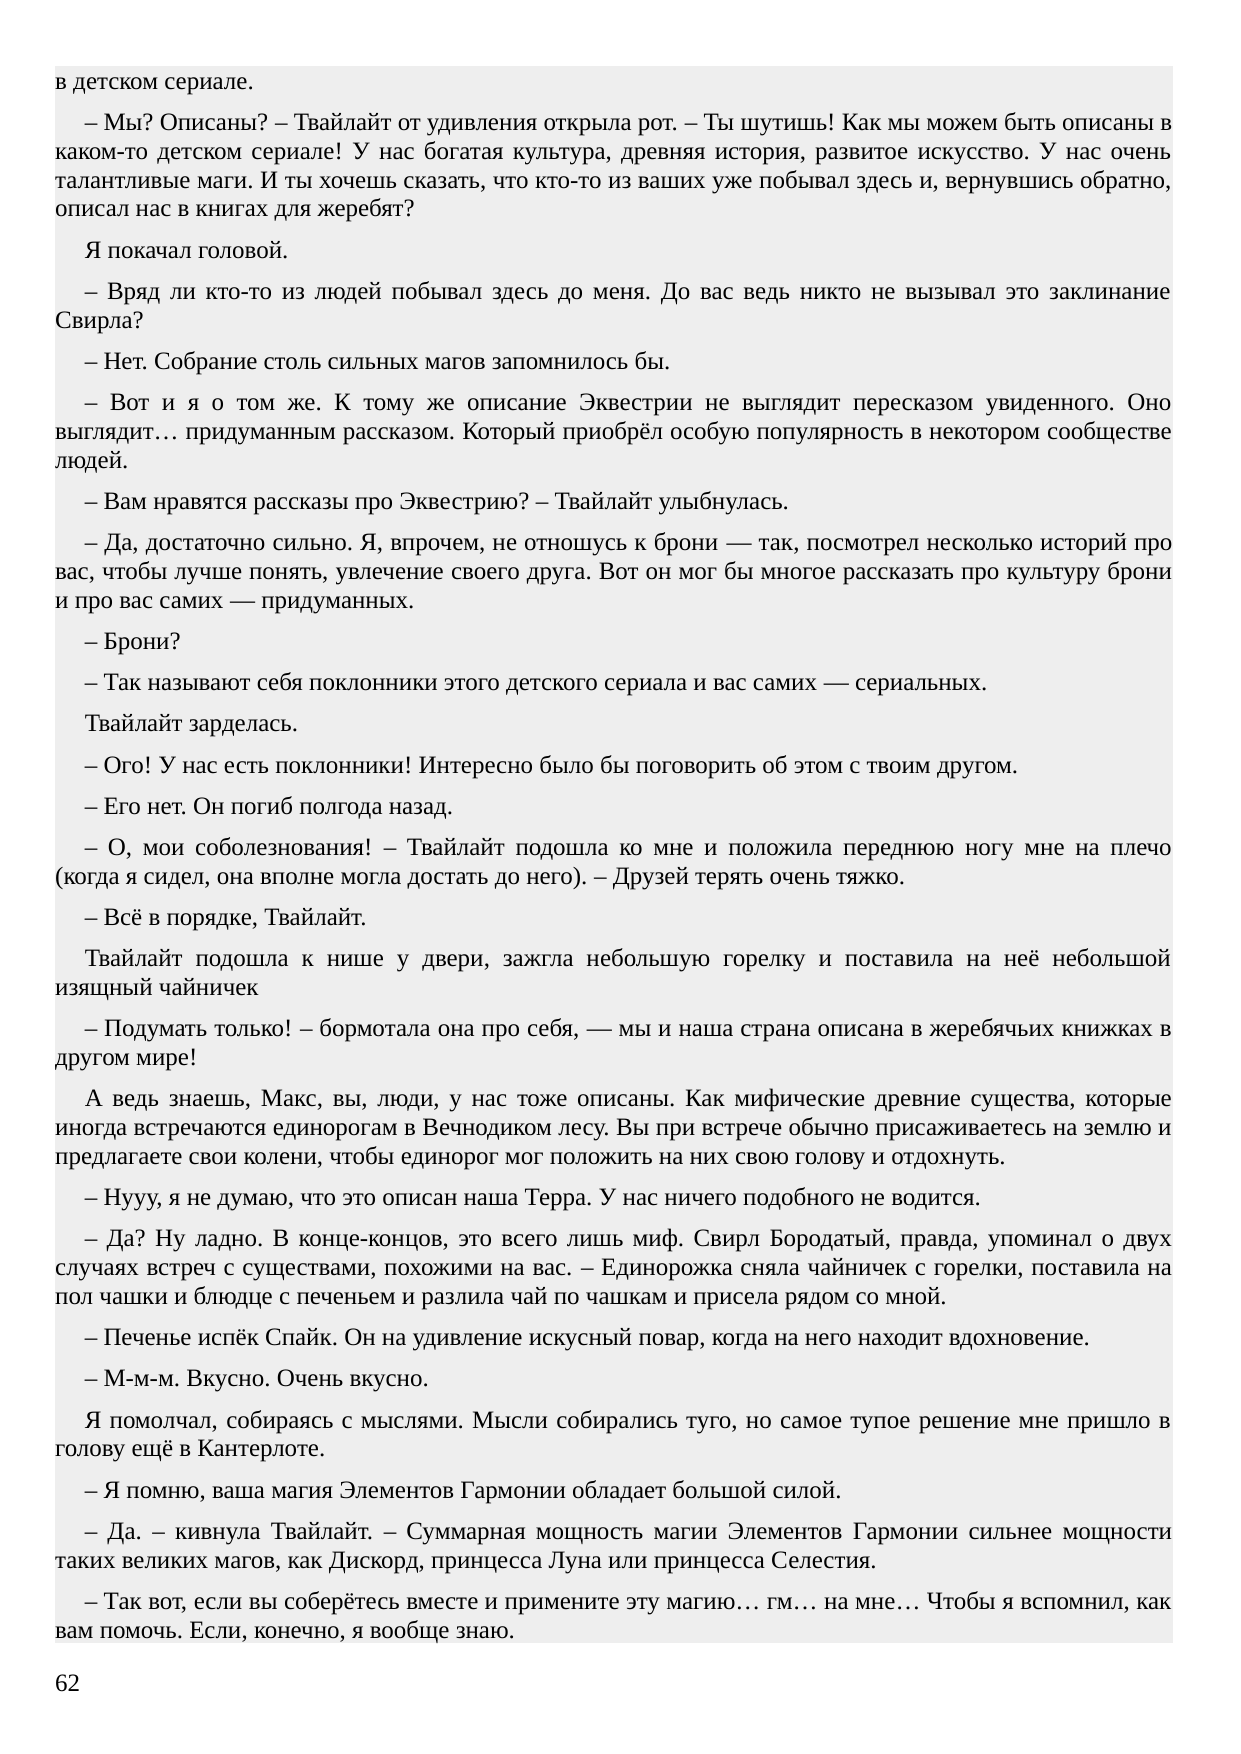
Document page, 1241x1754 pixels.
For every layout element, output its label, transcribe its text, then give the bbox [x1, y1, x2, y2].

text – Так называют себя поклонники этого детского сериала и вас самих — сериальных. [55, 667, 1173, 696]
text – Брони? [55, 626, 1173, 655]
text – Подумать только! – бормотала она про себя, — мы и наша страна описана в жеребячьих книжках в другом мире! [55, 1013, 1173, 1071]
text Я помолчал, собираясь с мыслями. Мысли собирались туго, но самое тупое решение мне пришло в голову ещё в Кантерлоте. [55, 1405, 1173, 1462]
text – Его нет. Он погиб полгода назад. [55, 791, 1173, 820]
text – Так вот, если вы соберётесь вместе и примените эту магию… гм… на мне… Чтобы я вспомнил, как вам помочь. Если, конечно, я вообще знаю. [55, 1586, 1173, 1643]
text – Да, достаточно сильно. Я, впрочем, не отношусь к брони — так, посмотрел несколько историй про вас, чтобы лучше понять, увлечение своего друга. Вот он мог бы многое рассказать про культуру брони и про вас самих — придуманных. [55, 527, 1173, 613]
text А ведь знаешь, Макс, вы, люди, у нас тоже описаны. Как мифические древние существа, которые иногда встречаются единорогам в Вечнодиком лесу. Вы при встрече обычно присаживаетесь на землю и предлагаете свои колени, чтобы единорог мог положить на них свою голову и отдохнуть. [55, 1083, 1173, 1170]
text – М-м-м. Вкусно. Очень вкусно. [55, 1363, 1173, 1392]
text Твайлайт подошла к нише у двери, зажгла небольшую горелку и поставила на неё небольшой изящный чайничек [55, 943, 1173, 1001]
text – Вот и я о том же. К тому же описание Эквестрии не выглядит пересказом увиденного. Оно выглядит… придуманным рассказом. Который приобрёл особую популярность в некотором сообществе людей. [55, 387, 1173, 473]
text – Ого! У нас есть поклонники! Интересно было бы поговорить об этом с твоим другом. [55, 750, 1173, 778]
text – Вряд ли кто-то из людей побывал здесь до меня. До вас ведь никто не вызывал это заклинание Свирла? [55, 276, 1173, 333]
text – Да? Ну ладно. В конце-концов, это всего лишь миф. Свирл Бородатый, правда, упоминал о двух случаях встреч с существами, похожими на вас. – Единорожка сняла чайничек с горелки, поставила на пол чашки и блюдце с печеньем и разлила чай по чашкам и присела рядом со мной. [55, 1223, 1173, 1310]
text в детском сериале. [55, 66, 1173, 95]
text – Всё в порядке, Твайлайт. [55, 902, 1173, 931]
text – Мы? Описаны? – Твайлайт от удивления открыла рот. – Ты шутишь! Как мы можем быть описаны в каком-то детском сериале! У нас богатая культура, древняя история, развитое искусство. У нас очень талантливые маги. И ты хочешь сказать, что кто-то из ваших уже побывал здесь и, вернувшись обратно, описал нас в книгах для жеребят? [55, 107, 1173, 222]
text – Да. – кивнула Твайлайт. – Суммарная мощность магии Элементов Гармонии сильнее мощности таких великих магов, как Дискорд, принцесса Луна или принцесса Селестия. [55, 1516, 1173, 1573]
text – Печенье испёк Спайк. Он на удивление искусный повар, когда на него находит вдохновение. [55, 1322, 1173, 1351]
text – Нууу, я не думаю, что это описан наша Терра. У нас ничего подобного не водится. [55, 1182, 1173, 1211]
text Я покачал головой. [55, 235, 1173, 263]
text – О, мои соболезнования! – Твайлайт подошла ко мне и положила переднюю ногу мне на плечо (когда я сидел, она вполне могла достать до него). – Друзей терять очень тяжко. [55, 832, 1173, 890]
text – Я помню, ваша магия Элементов Гармонии обладает большой силой. [55, 1475, 1173, 1503]
text – Нет. Собрание столь сильных магов запомнилось бы. [55, 346, 1173, 375]
text – Вам нравятся рассказы про Эквестрию? – Твайлайт улыбнулась. [55, 486, 1173, 515]
text Твайлайт зарделась. [55, 708, 1173, 737]
